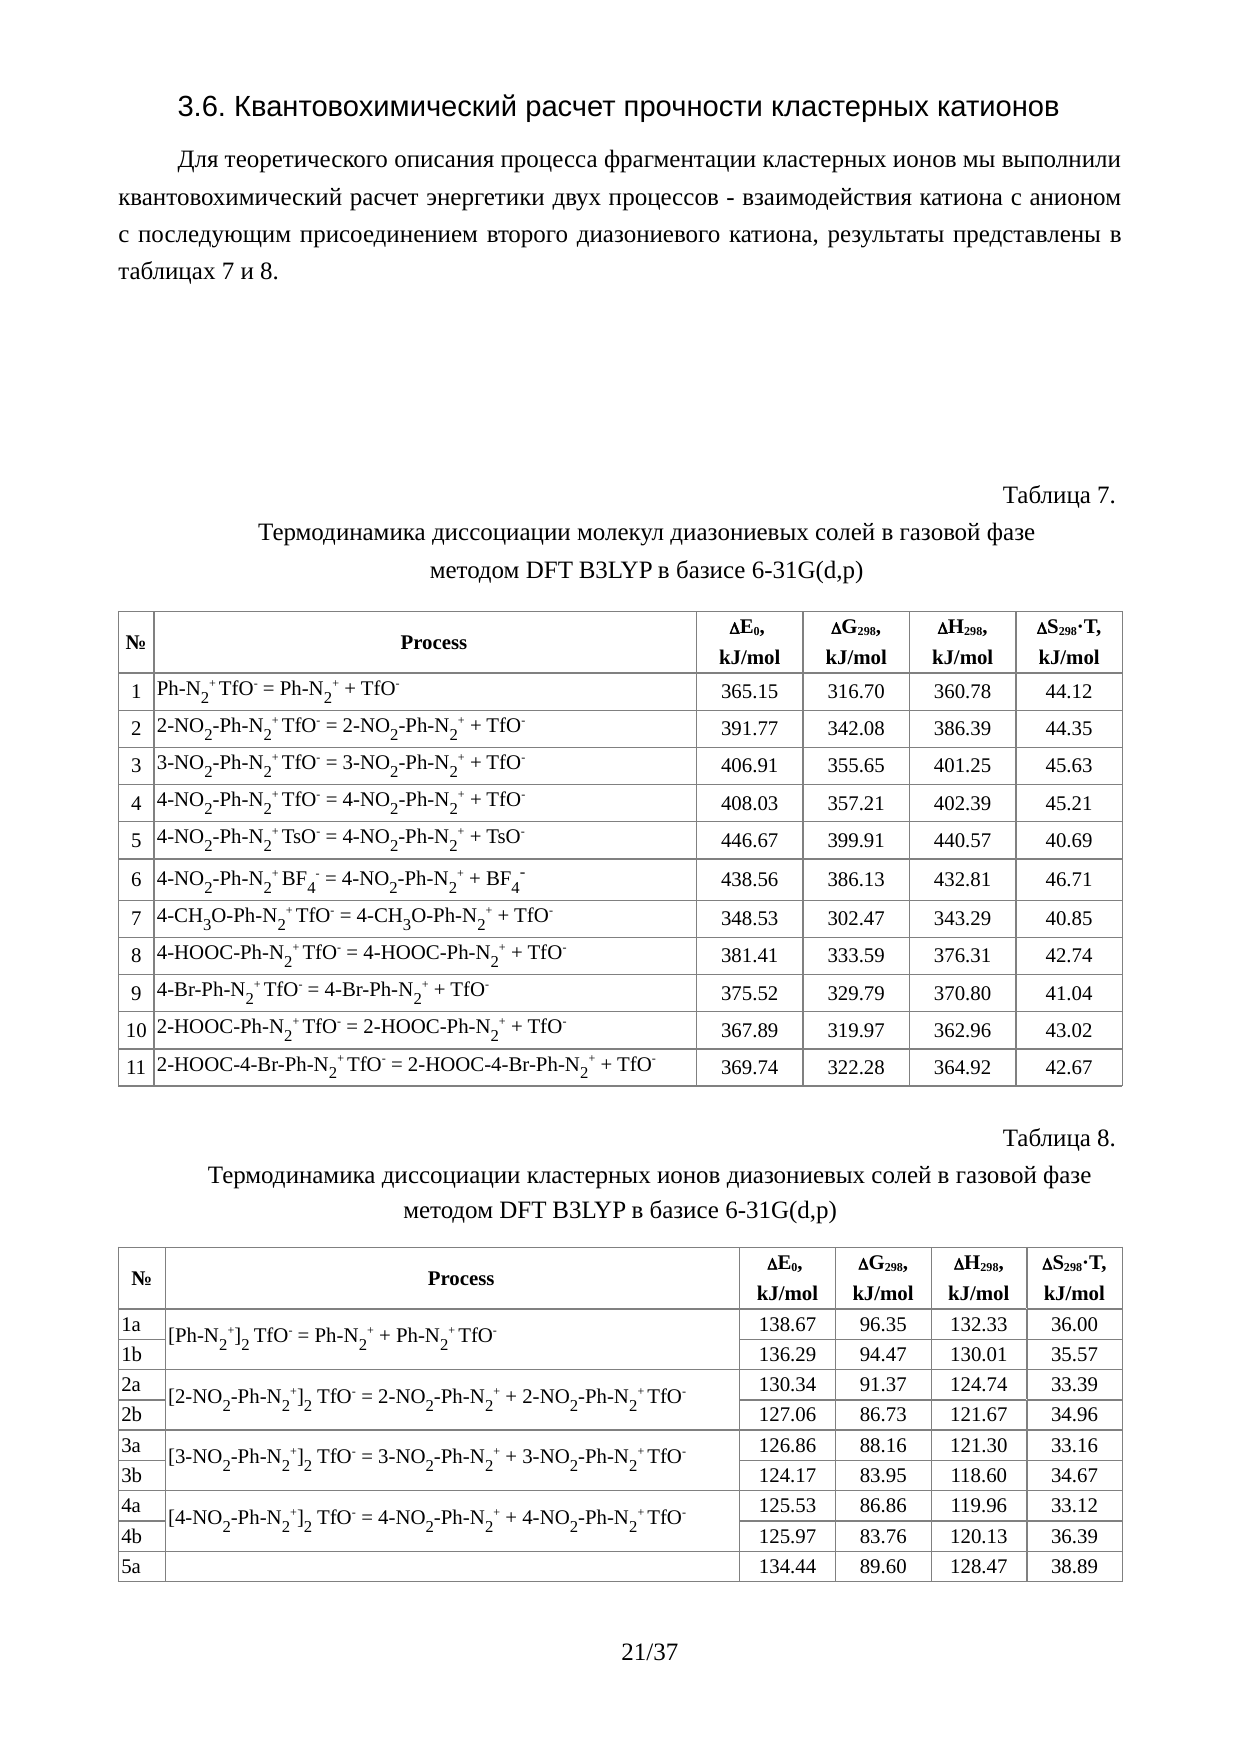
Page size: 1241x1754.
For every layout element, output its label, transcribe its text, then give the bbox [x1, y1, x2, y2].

table_cell 83.76 [836, 1522, 931, 1551]
table_cell 38.89 [1028, 1552, 1122, 1581]
table_cell 386.13 [804, 860, 909, 899]
table_cell 3-NO2-Ph-N2+ TfO- = 3-NO2-Ph-N2+ + TfO- [155, 748, 696, 784]
table_cell 42.67 [1017, 1050, 1122, 1085]
table_cell 376.31 [910, 938, 1015, 974]
table_cell 446.67 [697, 822, 802, 858]
table_cell 134.44 [740, 1552, 835, 1581]
table_cell 391.77 [697, 711, 802, 747]
table_cell 89.60 [836, 1552, 931, 1581]
table_cell Ph-N2+ TfO- = Ph-N2+ + TfO- [155, 674, 696, 709]
table_cell 1 [119, 674, 153, 709]
table_cell 94.47 [836, 1340, 931, 1369]
table_cell 319.97 [804, 1012, 909, 1048]
table_cell [4-NO2-Ph-N2+]2 TfO- = 4-NO2-Ph-N2+ + 4-NO2-Ph-N2+ TfO- [166, 1491, 739, 1551]
table_cell 136.29 [740, 1340, 835, 1369]
subtitle 3.6. Квантовохимический расчет прочности кластерных катионов [177, 88, 1122, 122]
table_cell 370.80 [910, 975, 1015, 1011]
table_cell 83.95 [836, 1461, 931, 1490]
table_cell 45.21 [1017, 785, 1122, 821]
table_cell 126.86 [740, 1431, 835, 1460]
table_header Process [155, 612, 696, 672]
table_cell 406.91 [697, 748, 802, 784]
table_header DE0, kJ/mol [740, 1248, 835, 1308]
table_cell 333.59 [804, 938, 909, 974]
table_cell 118.60 [932, 1461, 1026, 1490]
table_cell 125.53 [740, 1491, 835, 1520]
table_cell 2-HOOC-Ph-N2+ TfO- = 2-HOOC-Ph-N2+ + TfO- [155, 1012, 696, 1048]
table_cell 438.56 [697, 860, 802, 899]
table_cell 386.39 [910, 711, 1015, 747]
table_cell 2-HOOC-4-Br-Ph-N2+ TfO- = 2-HOOC-4-Br-Ph-N2+ + TfO- [155, 1050, 696, 1085]
table_cell 36.00 [1028, 1310, 1122, 1338]
table_cell 10 [119, 1012, 153, 1048]
table_cell 322.28 [804, 1050, 909, 1085]
table_cell 34.96 [1028, 1401, 1122, 1429]
table_cell 369.74 [697, 1050, 802, 1085]
table_cell 86.86 [836, 1491, 931, 1520]
table_header № [119, 1248, 165, 1308]
table_cell 128.47 [932, 1552, 1026, 1581]
table_header DE0, kJ/mol [697, 612, 802, 672]
table_cell 4-Br-Ph-N2+ TfO- = 4-Br-Ph-N2+ + TfO- [155, 975, 696, 1011]
table_cell 44.12 [1017, 674, 1122, 709]
text Для теоретического описания процесса фрагментации кластерных ионов мы выполнили квантовохимический расчет энергетики двух процессов - взаимодействия катиона с анионом с последующим присоединением второго диазониевого катиона, результаты представлены в таблицах 7 и 8. [118, 144, 1122, 285]
text методом DFT B3LYP в базисе 6-31G(d,p) [118, 555, 1122, 583]
table_header DG298, kJ/mol [804, 612, 909, 672]
table_cell 4-NO2-Ph-N2+ TsO- = 4-NO2-Ph-N2+ + TsO- [155, 822, 696, 858]
table_cell 343.29 [910, 901, 1015, 937]
table_cell 36.39 [1028, 1522, 1122, 1551]
table_cell 316.70 [804, 674, 909, 709]
table_cell 4 [119, 785, 153, 821]
table_cell 360.78 [910, 674, 1015, 709]
table_cell 132.33 [932, 1310, 1026, 1338]
table_cell 45.63 [1017, 748, 1122, 784]
table_cell 4-HOOC-Ph-N2+ TfO- = 4-HOOC-Ph-N2+ + TfO- [155, 938, 696, 974]
table_cell 3 [119, 748, 153, 784]
table_cell 4b [119, 1522, 165, 1551]
table_cell 86.73 [836, 1401, 931, 1429]
table_cell 35.57 [1028, 1340, 1122, 1369]
table_cell 329.79 [804, 975, 909, 1011]
table_cell 408.03 [697, 785, 802, 821]
table_cell 2a [119, 1370, 165, 1399]
table_cell 302.47 [804, 901, 909, 937]
table_cell 1b [119, 1340, 165, 1369]
table_cell 96.35 [836, 1310, 931, 1338]
table_cell 348.53 [697, 901, 802, 937]
table_cell 33.39 [1028, 1370, 1122, 1399]
table_cell 44.35 [1017, 711, 1122, 747]
table_cell 11 [119, 1050, 153, 1085]
table_cell 401.25 [910, 748, 1015, 784]
table_cell [2-NO2-Ph-N2+]2 TfO- = 2-NO2-Ph-N2+ + 2-NO2-Ph-N2+ TfO- [166, 1370, 739, 1429]
table_cell 124.17 [740, 1461, 835, 1490]
table_cell 42.74 [1017, 938, 1122, 974]
table_cell 432.81 [910, 860, 1015, 899]
table_cell 364.92 [910, 1050, 1015, 1085]
table_cell [3-NO2-Ph-N2+]2 TfO- = 3-NO2-Ph-N2+ + 3-NO2-Ph-N2+ TfO- [166, 1431, 739, 1490]
table_cell 4-NO2-Ph-N2+ TfO- = 4-NO2-Ph-N2+ + TfO- [155, 785, 696, 821]
table_header DS298·T, kJ/mol [1028, 1248, 1122, 1308]
table_cell 120.13 [932, 1522, 1026, 1551]
table_cell 34.67 [1028, 1461, 1122, 1490]
table_cell 91.37 [836, 1370, 931, 1399]
table_cell 138.67 [740, 1310, 835, 1338]
table_cell 88.16 [836, 1431, 931, 1460]
table_cell 440.57 [910, 822, 1015, 858]
text Таблица 7. [118, 480, 1122, 509]
table_cell 130.01 [932, 1340, 1026, 1369]
table_cell 130.34 [740, 1370, 835, 1399]
table_cell 2-NO2-Ph-N2+ TfO- = 2-NO2-Ph-N2+ + TfO- [155, 711, 696, 747]
table_cell 124.74 [932, 1370, 1026, 1399]
table_cell 381.41 [697, 938, 802, 974]
table_cell 127.06 [740, 1401, 835, 1429]
table_cell 342.08 [804, 711, 909, 747]
table_cell 357.21 [804, 785, 909, 821]
table_cell 40.69 [1017, 822, 1122, 858]
text Таблица 8. [118, 1123, 1122, 1152]
table_cell 33.16 [1028, 1431, 1122, 1460]
table_cell 9 [119, 975, 153, 1011]
text Термодинамика диссоциации молекул диазониевых солей в газовой фазе [118, 517, 1122, 546]
table_cell 125.97 [740, 1522, 835, 1551]
table_cell 7 [119, 901, 153, 937]
table_cell 5a [119, 1552, 165, 1581]
table_cell 121.67 [932, 1401, 1026, 1429]
table_cell 4a [119, 1491, 165, 1520]
table_cell 399.91 [804, 822, 909, 858]
table_header Process [166, 1248, 739, 1308]
table_cell 367.89 [697, 1012, 802, 1048]
table_cell 3b [119, 1461, 165, 1490]
table_cell 5 [119, 822, 153, 858]
table_cell 40.85 [1017, 901, 1122, 937]
table_cell 8 [119, 938, 153, 974]
table_cell 355.65 [804, 748, 909, 784]
table_cell 1a [119, 1310, 165, 1338]
table_cell 362.96 [910, 1012, 1015, 1048]
table_cell 119.96 [932, 1491, 1026, 1520]
table_cell 402.39 [910, 785, 1015, 821]
table_cell 375.52 [697, 975, 802, 1011]
table_cell 121.30 [932, 1431, 1026, 1460]
table_cell 365.15 [697, 674, 802, 709]
table_cell 2b [119, 1401, 165, 1429]
table_cell 41.04 [1017, 975, 1122, 1011]
table_header DS298·T, kJ/mol [1017, 612, 1122, 672]
table_cell 6 [119, 860, 153, 899]
table_cell 33.12 [1028, 1491, 1122, 1520]
table_cell 46.71 [1017, 860, 1122, 899]
table_header DH298, kJ/mol [910, 612, 1015, 672]
table_cell 3a [119, 1431, 165, 1460]
table_cell 43.02 [1017, 1012, 1122, 1048]
table_cell 4-CH3O-Ph-N2+ TfO- = 4-CH3O-Ph-N2+ + TfO- [155, 901, 696, 937]
table_cell 4-NO2-Ph-N2+ BF4- = 4-NO2-Ph-N2+ + BF4- [155, 860, 696, 899]
table_header № [119, 612, 153, 672]
table_header DG298, kJ/mol [836, 1248, 931, 1308]
table_cell [166, 1552, 739, 1581]
text Термодинамика диссоциации кластерных ионов диазониевых солей в газовой фазе методом DFT B3LYP в базисе 6-31G(d,p) [118, 1160, 1122, 1224]
table_cell [Ph-N2+]2 TfO- = Ph-N2+ + Ph-N2+ TfO- [166, 1310, 739, 1369]
table_cell 2 [119, 711, 153, 747]
table_header DH298, kJ/mol [932, 1248, 1026, 1308]
